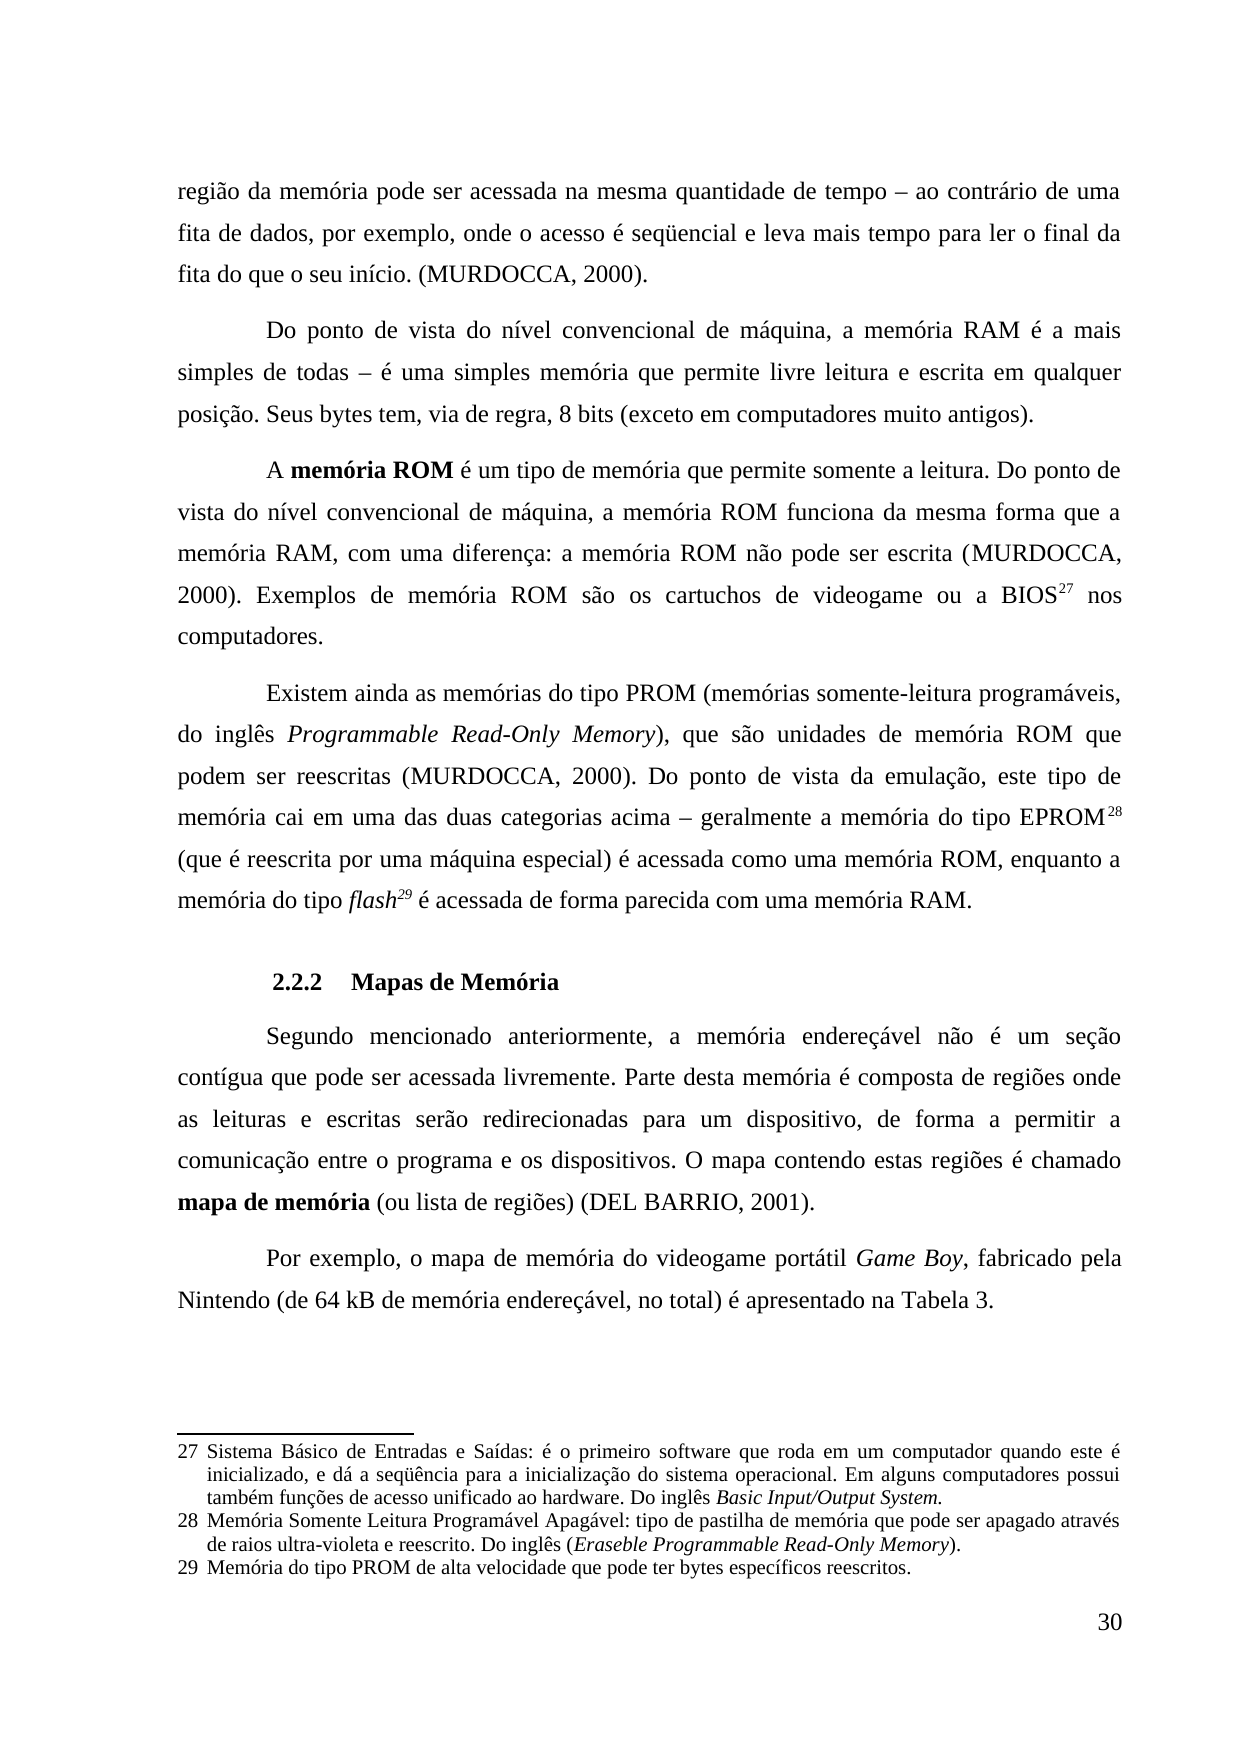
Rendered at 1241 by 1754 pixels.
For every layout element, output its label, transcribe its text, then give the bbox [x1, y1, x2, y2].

text Memória Somente Leitura Programável Apagável: tipo de pastilha de memória que pode ser apagado através de raios ultra-violeta e reescrito. Do inglês (Eraseble Programmable Read-Only Memory). [177, 1509, 1122, 1556]
text Sistema Básico de Entradas e Saídas: é o primeiro software que roda em um computador quando este é inicializado, e dá a seqüência para a inicialização do sistema operacional. Em alguns computadores possui também funções de acesso unificado ao hardware. Do inglês Basic Input/Output System. [177, 1440, 1122, 1509]
text Por exemplo, o mapa de memória do videogame portátil Game Boy, fabricado pela Nintendo (de 64 kB de memória endereçável, no total) é apresentado na Tabela 3. [177, 1244, 1122, 1314]
text Existem ainda as memórias do tipo PROM (memórias somente-leitura programáveis, do inglês Programmable Read-Only Memory), que são unidades de memória ROM que podem ser reescritas (MURDOCCA, 2000). Do ponto de vista da emulação, este tipo de memória cai em uma das duas categorias acima – geralmente a memória do tipo EPROM (que é reescrita por uma máquina especial) é acessada como uma memória ROM, enquanto a memória do tipo flash é acessada de forma parecida com uma memória RAM. [177, 679, 1122, 914]
text A memória ROM é um tipo de memória que permite somente a leitura. Do ponto de vista do nível convencional de máquina, a memória ROM funciona da mesma forma que a memória RAM, com uma diferença: a memória ROM não pode ser escrita (MURDOCCA, 2000). Exemplos de memória ROM são os cartuchos de videogame ou a BIOS nos computadores. [177, 456, 1122, 650]
text Do ponto de vista do nível convencional de máquina, a memória RAM é a mais simples de todas – é uma simples memória que permite livre leitura e escrita em qualquer posição. Seus bytes tem, via de regra, 8 bits (exceto em computadores muito antigos). [177, 317, 1122, 427]
text Segundo mencionado anteriormente, a memória endereçável não é um seção contígua que pode ser acessada livremente. Parte desta memória é composta de regiões onde as leituras e escritas serão redirecionadas para um dispositivo, de forma a permitir a comunicação entre o programa e os dispositivos. O mapa contendo estas regiões é chamado mapa de memória (ou lista de regiões) (DEL BARRIO, 2001). [177, 1022, 1122, 1216]
text região da memória pode ser acessada na mesma quantidade de tempo – ao contrário de uma fita de dados, por exemplo, onde o acesso é seqüencial e leva mais tempo para ler o final da fita do que o seu início. (MURDOCCA, 2000). [177, 177, 1122, 288]
text Memória do tipo PROM de alta velocidade que pode ter bytes específicos reescritos. [177, 1556, 1122, 1579]
subtitle Mapas de Memória [177, 968, 1122, 996]
